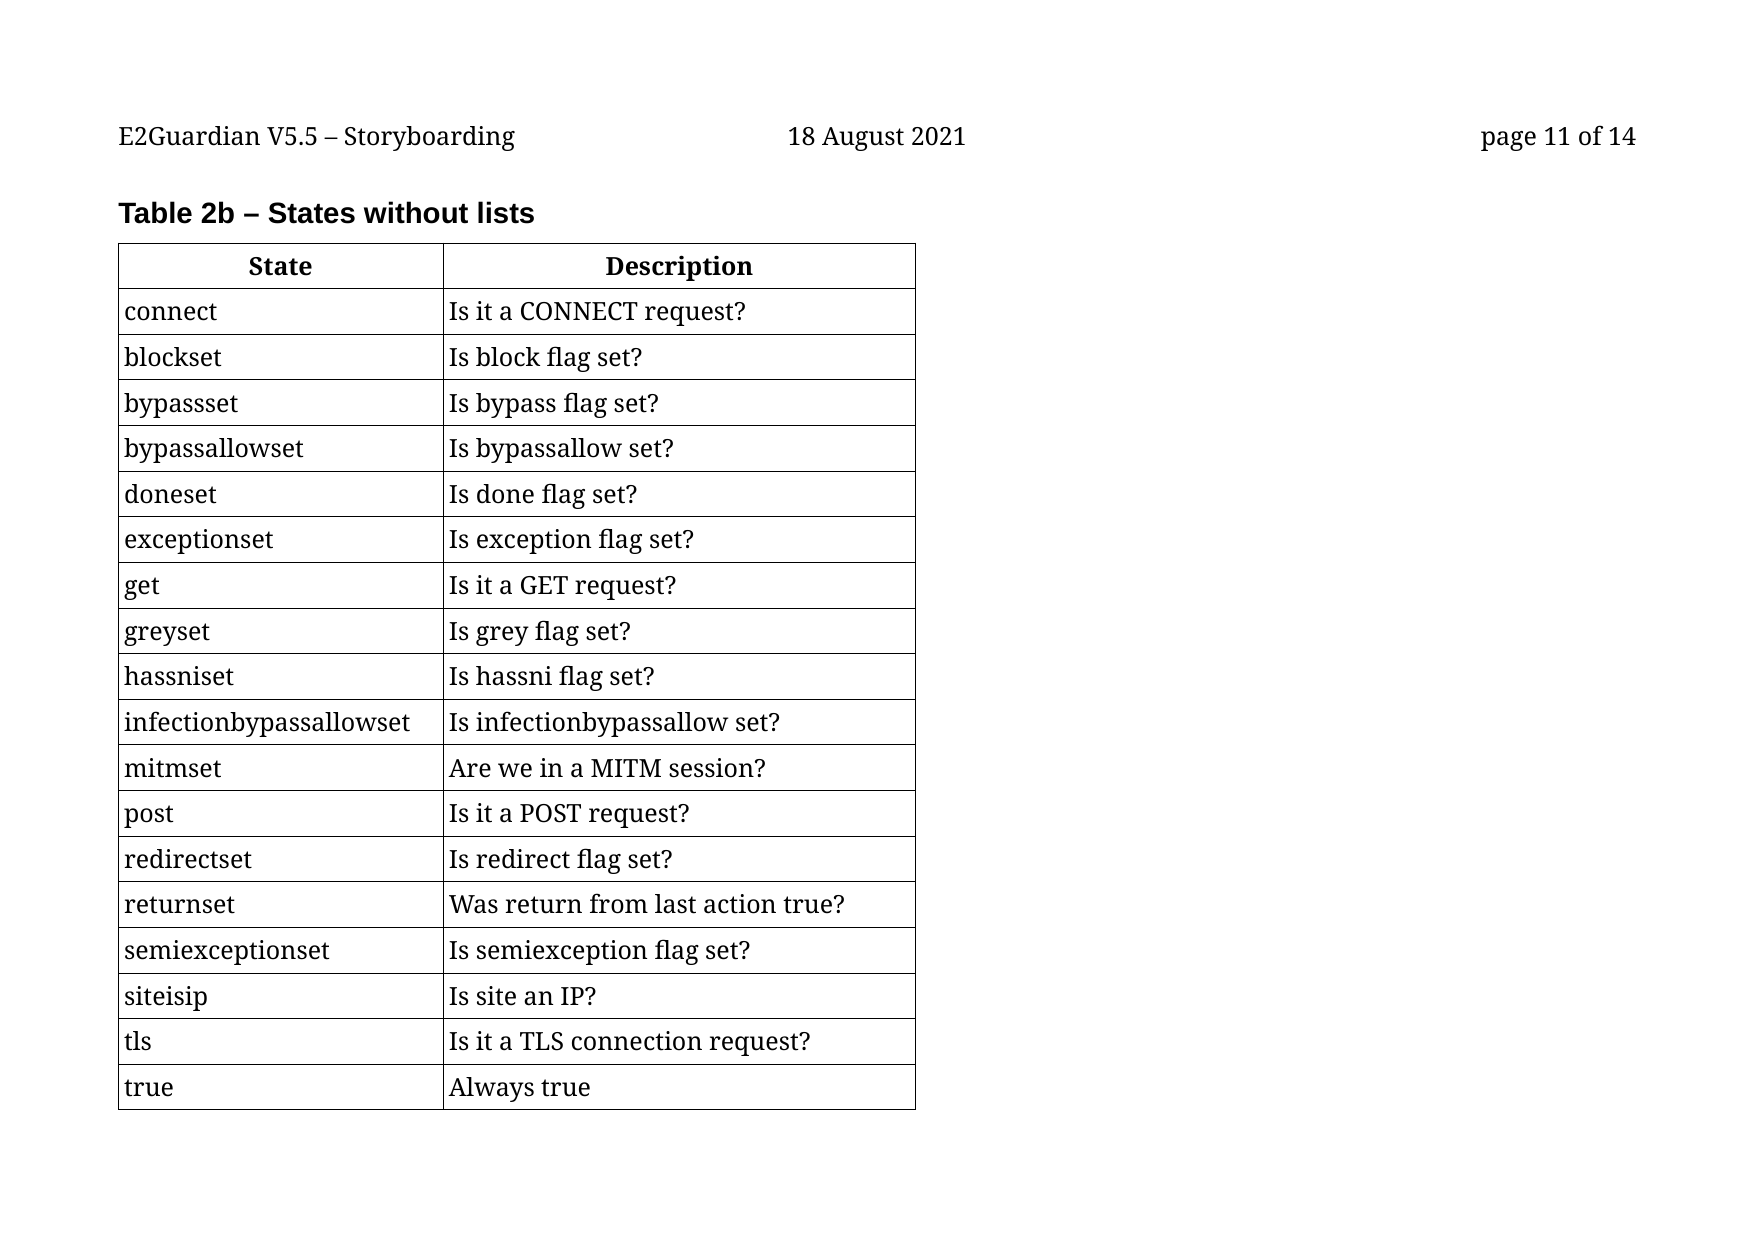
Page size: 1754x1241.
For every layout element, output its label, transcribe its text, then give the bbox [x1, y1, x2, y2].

table_cell siteisip [119, 974, 443, 1018]
table_cell Is bypass flag set? [444, 380, 915, 425]
table_cell returnset [119, 882, 443, 927]
table_cell infectionbypassallowset [119, 700, 443, 744]
table_cell tls [119, 1019, 443, 1064]
table_cell exceptionset [119, 517, 443, 562]
table_cell greyset [119, 609, 443, 653]
table_cell Is block flag set? [444, 335, 915, 379]
subtitle Table 2b – States without lists [118, 196, 1636, 230]
table_cell Is exception flag set? [444, 517, 915, 562]
table_cell Is site an IP? [444, 974, 915, 1018]
table_cell Was return from last action true? [444, 882, 915, 927]
table_cell Always true [444, 1065, 915, 1109]
table_cell blockset [119, 335, 443, 379]
table_cell get [119, 563, 443, 607]
table_cell semiexceptionset [119, 928, 443, 972]
table_cell doneset [119, 472, 443, 516]
table_cell hassniset [119, 654, 443, 699]
table_header State [119, 244, 443, 288]
table_cell true [119, 1065, 443, 1109]
table_cell Is it a POST request? [444, 791, 915, 836]
table_cell bypassset [119, 380, 443, 425]
table_cell Is grey flag set? [444, 609, 915, 653]
table_cell Is hassni flag set? [444, 654, 915, 699]
table_cell redirectset [119, 837, 443, 881]
table_cell Is bypassallow set? [444, 426, 915, 471]
table_cell post [119, 791, 443, 836]
table_cell Is it a CONNECT request? [444, 289, 915, 334]
table_cell Are we in a MITM session? [444, 745, 915, 790]
table_cell Is redirect flag set? [444, 837, 915, 881]
table_header Description [444, 244, 915, 288]
table_cell bypassallowset [119, 426, 443, 471]
table_cell Is semiexception flag set? [444, 928, 915, 972]
table_cell Is done flag set? [444, 472, 915, 516]
table_cell mitmset [119, 745, 443, 790]
table_cell Is it a TLS connection request? [444, 1019, 915, 1064]
table_cell Is it a GET request? [444, 563, 915, 607]
table_cell Is infectionbypassallow set? [444, 700, 915, 744]
table_cell connect [119, 289, 443, 334]
